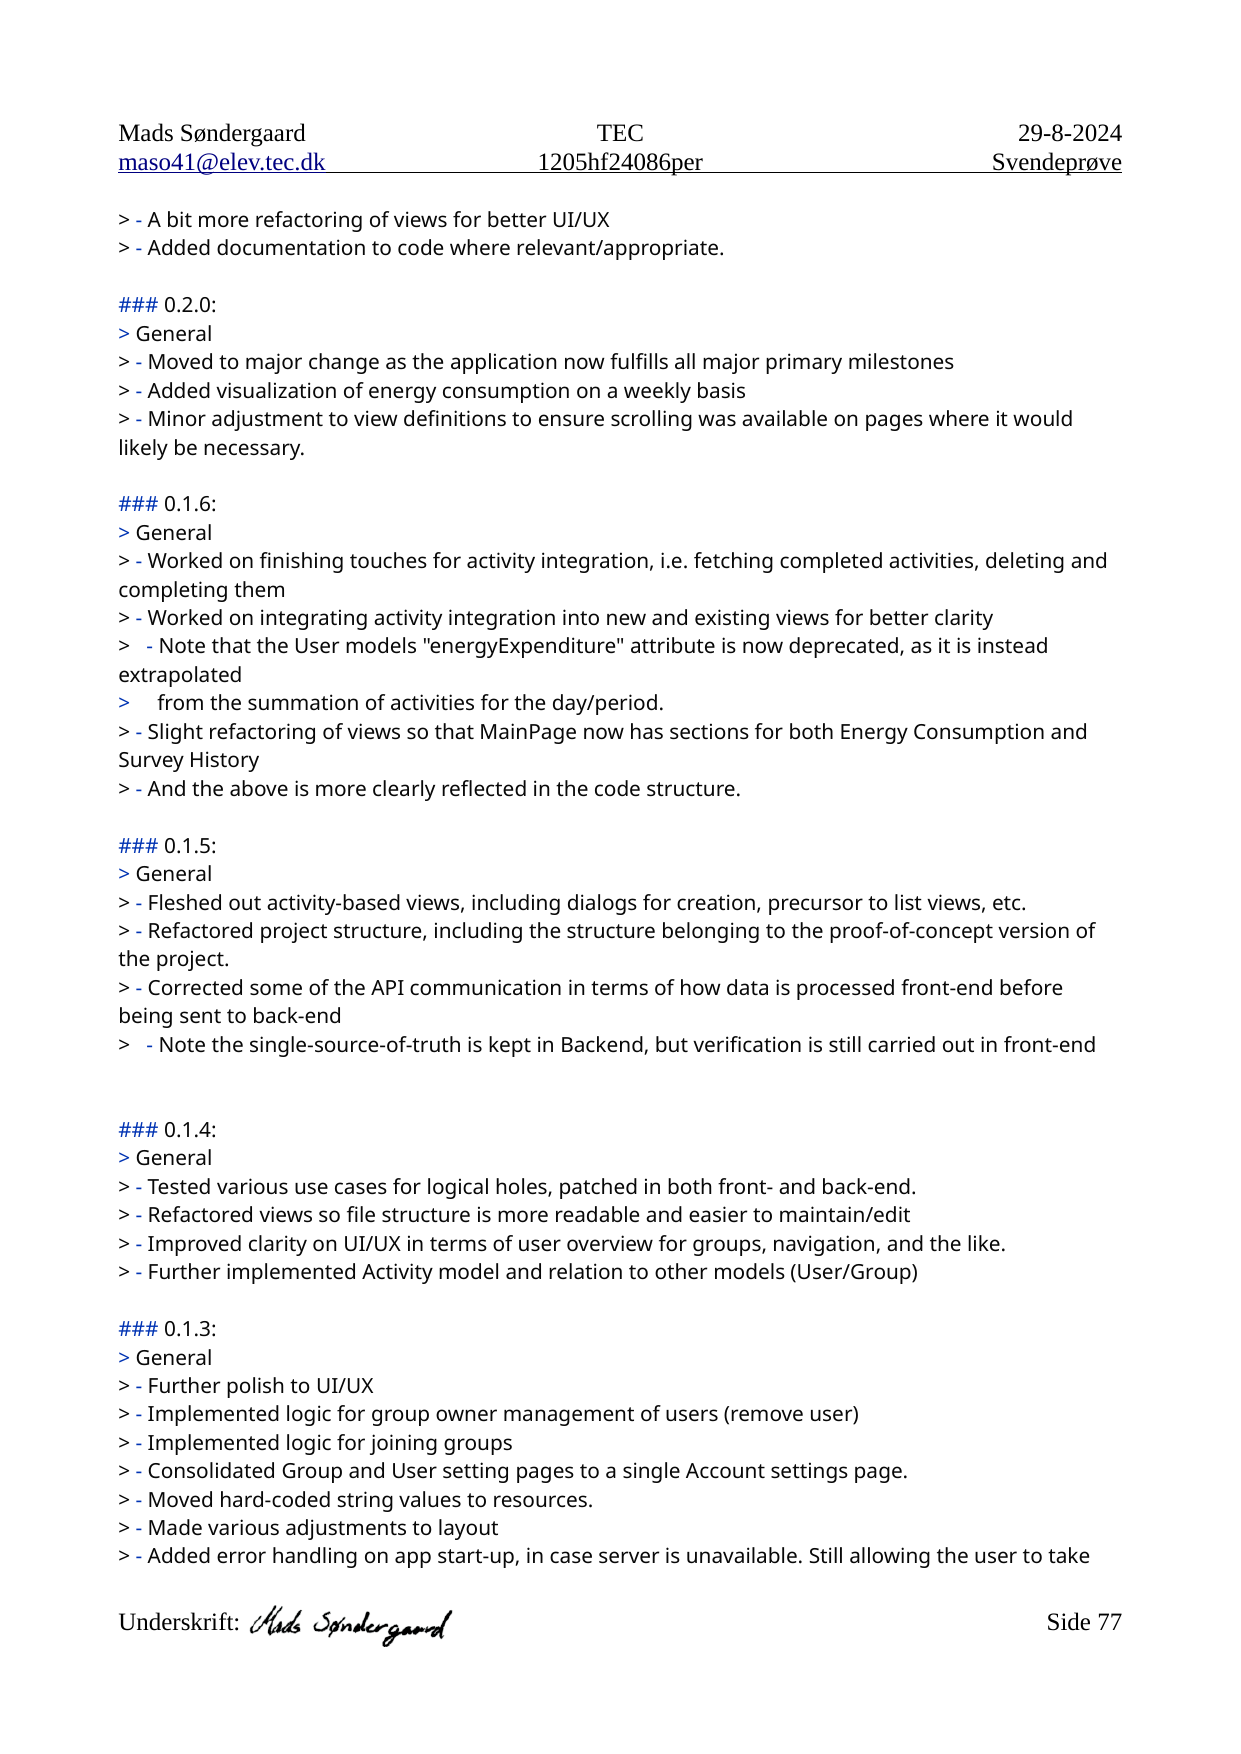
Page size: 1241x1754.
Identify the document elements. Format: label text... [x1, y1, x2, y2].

picture [244, 1600, 458, 1647]
text > - A bit more refactoring of views for better UI/UX > - Added documentation to code where relevant/appropriate. ### 0.2.0: > General > - Moved to major change as the application now fulfills all major primary milestones > - Added visualization of energy consumption on a weekly basis > - Minor adjustment to view definitions to ensure scrolling was available on pages where it would likely be necessary. ### 0.1.6: > General > - Worked on finishing touches for activity integration, i.e. fetching completed activities, deleting and completing them > - Worked on integrating activity integration into new and existing views for better clarity > - Note that the User models "energyExpenditure" attribute is now deprecated, as it is instead extrapolated > from the summation of activities for the day/period. > - Slight refactoring of views so that MainPage now has sections for both Energy Consumption and Survey History > - And the above is more clearly reflected in the code structure. ### 0.1.5: > General > - Fleshed out activity-based views, including dialogs for creation, precursor to list views, etc. > - Refactored project structure, including the structure belonging to the proof-of-concept version of the project. > - Corrected some of the API communication in terms of how data is processed front-end before being sent to back-end > - Note the single-source-of-truth is kept in Backend, but verification is still carried out in front-end ### 0.1.4: > General > - Tested various use cases for logical holes, patched in both front- and back-end. > - Refactored views so file structure is more readable and easier to maintain/edit > - Improved clarity on UI/UX in terms of user overview for groups, navigation, and the like. > - Further implemented Activity model and relation to other models (User/Group) ### 0.1.3: > General > - Further polish to UI/UX > - Implemented logic for group owner management of users (remove user) > - Implemented logic for joining groups > - Consolidated Group and User setting pages to a single Account settings page. > - Moved hard-coded string values to resources. > - Made various adjustments to layout > - Added error handling on app start-up, in case server is unavailable. Still allowing the user to take [118, 205, 1122, 1570]
